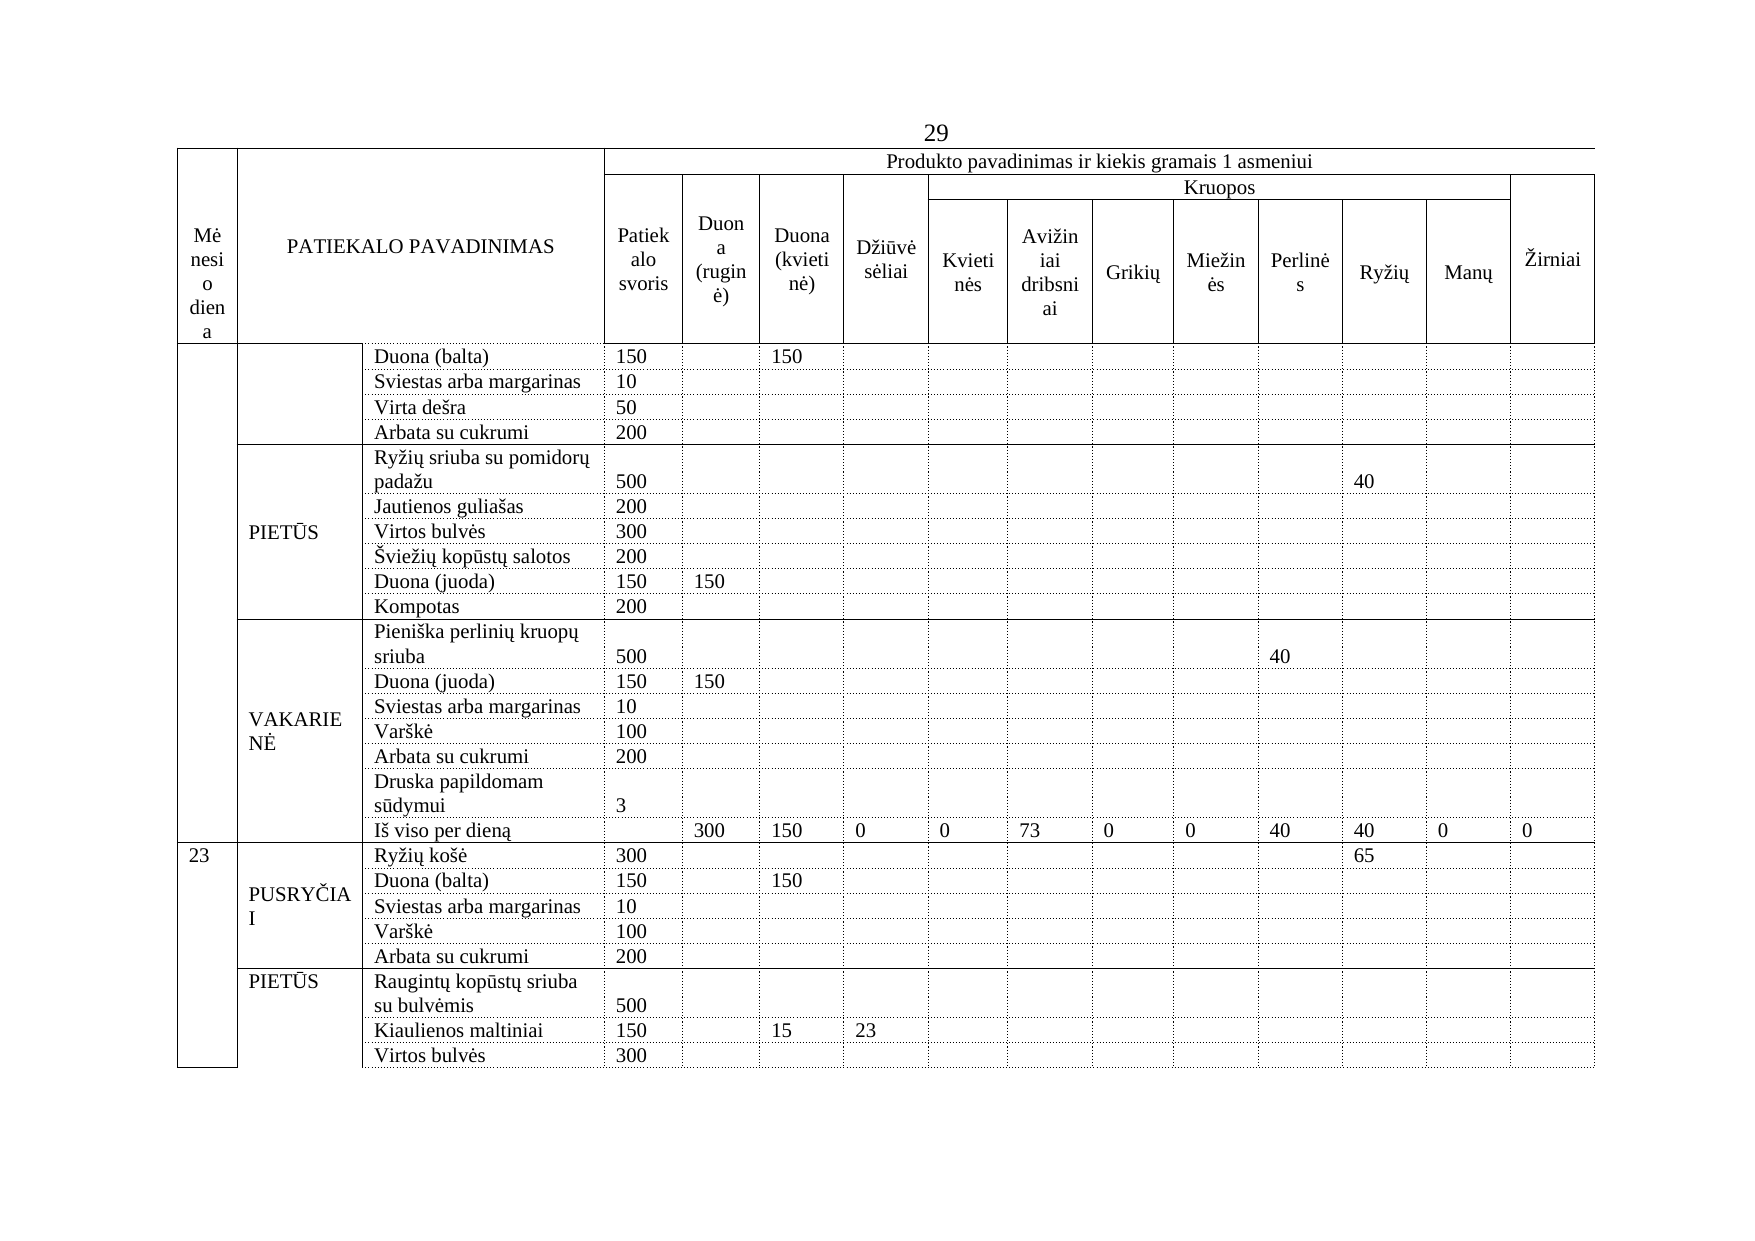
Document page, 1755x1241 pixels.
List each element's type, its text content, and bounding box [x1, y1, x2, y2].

table_cell [1092, 668, 1174, 693]
table_cell Arbata su cukrumi [363, 943, 604, 968]
table_cell [1092, 344, 1174, 368]
table_cell 300 [604, 518, 682, 543]
table_cell [1342, 969, 1426, 1017]
table_cell [1092, 419, 1174, 444]
table_cell [844, 394, 928, 419]
table_cell [928, 593, 1008, 618]
table_cell PIETŪS [238, 969, 362, 1067]
table_cell [1426, 743, 1511, 768]
table_cell [844, 843, 928, 867]
table_cell [1092, 543, 1174, 568]
table_cell 200 [604, 543, 682, 568]
table_cell 500 [604, 620, 682, 668]
table_cell [1174, 868, 1258, 892]
table_cell [1092, 394, 1174, 419]
table_cell Kompotas [363, 593, 604, 618]
table_cell [928, 743, 1008, 768]
table_cell [1008, 593, 1092, 618]
table_cell [1092, 1042, 1174, 1067]
table_cell [928, 843, 1008, 867]
table_cell [1008, 868, 1092, 892]
table_cell [1511, 868, 1595, 892]
table_cell 150 [682, 668, 760, 693]
table_cell [1511, 693, 1595, 718]
table_cell [1174, 668, 1258, 693]
table_cell 15 [760, 1017, 844, 1042]
table_cell 200 [604, 493, 682, 518]
table_cell [1426, 868, 1511, 892]
table_cell [1258, 868, 1342, 892]
table_cell 10 [604, 893, 682, 918]
table_cell [1258, 693, 1342, 718]
table_cell [1258, 743, 1342, 768]
table_cell [1174, 493, 1258, 518]
table_cell [928, 419, 1008, 444]
table_cell [1258, 1042, 1342, 1067]
table_cell [844, 768, 928, 817]
table_cell [1342, 419, 1426, 444]
table_cell [1174, 693, 1258, 718]
table_cell Arbata su cukrumi [363, 743, 604, 768]
table_cell [1342, 543, 1426, 568]
table_cell [682, 518, 760, 543]
table_cell [1174, 1017, 1258, 1042]
table_cell 10 [604, 693, 682, 718]
table_cell 150 [760, 344, 844, 368]
table_cell [1092, 1017, 1174, 1042]
table_cell [682, 369, 760, 393]
table_cell [1174, 918, 1258, 943]
table_cell [1342, 693, 1426, 718]
table_cell [1008, 843, 1092, 867]
table_cell 0 [844, 817, 928, 842]
table_cell [1008, 718, 1092, 743]
table_cell 100 [604, 718, 682, 743]
table_cell 150 [760, 868, 844, 892]
table_cell Iš viso per dieną [363, 817, 604, 842]
table_cell [1342, 369, 1426, 393]
table_cell [1511, 969, 1595, 1017]
table_cell [928, 493, 1008, 518]
table_cell [1258, 969, 1342, 1017]
table_cell [1092, 843, 1174, 867]
table_cell [604, 817, 682, 842]
table_cell [1258, 593, 1342, 618]
table_cell Duona (juoda) [363, 568, 604, 593]
table_cell [1008, 918, 1092, 943]
table_cell [1258, 668, 1342, 693]
table_cell [682, 969, 760, 1017]
table_cell [1511, 344, 1595, 368]
table_cell [682, 620, 760, 668]
table_cell [1426, 893, 1511, 918]
table_cell [682, 943, 760, 968]
table_cell Džiūvėsėliai [844, 175, 928, 343]
table_cell [1426, 768, 1511, 817]
table_cell Manų [1427, 200, 1510, 343]
table_cell [682, 344, 760, 368]
table_cell [682, 419, 760, 444]
table_cell [760, 843, 844, 867]
table_cell [1426, 369, 1511, 393]
table_cell [928, 344, 1008, 368]
table_cell [1092, 893, 1174, 918]
table_cell Ryžių [1343, 200, 1426, 343]
table_cell [1258, 518, 1342, 543]
table_cell [1258, 394, 1342, 419]
table_cell [1426, 843, 1511, 867]
table_cell [928, 1017, 1008, 1042]
table_cell 150 [760, 817, 844, 842]
table_cell [1426, 969, 1511, 1017]
table_cell [928, 768, 1008, 817]
table_cell [1511, 918, 1595, 943]
table_cell Sviestas arba margarinas [363, 693, 604, 718]
table_cell [844, 668, 928, 693]
table_cell [928, 943, 1008, 968]
table_cell [1342, 1042, 1426, 1067]
table_cell [1174, 419, 1258, 444]
table_cell [928, 1042, 1008, 1067]
table_cell [1174, 969, 1258, 1017]
table_cell [1511, 943, 1595, 968]
table_cell [1511, 768, 1595, 817]
table_cell [1008, 518, 1092, 543]
table_cell [1426, 943, 1511, 968]
table_cell 0 [928, 817, 1008, 842]
table_cell [1511, 518, 1595, 543]
table_cell Duona (ruginė) [683, 175, 759, 343]
table_cell [682, 593, 760, 618]
table_cell [928, 445, 1008, 493]
table_cell [1174, 620, 1258, 668]
table_cell [844, 918, 928, 943]
table_cell [844, 969, 928, 1017]
table_cell [928, 518, 1008, 543]
table_cell [1511, 1017, 1595, 1042]
table_cell Varškė [363, 718, 604, 743]
table_cell [1511, 419, 1595, 444]
table_cell [1511, 1042, 1595, 1067]
table_cell [844, 419, 928, 444]
table_cell [1092, 768, 1174, 817]
table_cell [1258, 1017, 1342, 1042]
table_cell [1342, 493, 1426, 518]
table_cell [1426, 419, 1511, 444]
table_cell Žirniai [1511, 175, 1594, 343]
table_cell [1342, 668, 1426, 693]
table_cell [928, 918, 1008, 943]
table_cell 500 [604, 445, 682, 493]
table_cell [1511, 543, 1595, 568]
table_cell [928, 893, 1008, 918]
table_cell Grikių [1093, 200, 1173, 343]
table_cell [1342, 620, 1426, 668]
table_cell [844, 943, 928, 968]
table_cell [238, 344, 362, 444]
table_cell [1426, 344, 1511, 368]
table_cell Duona (kvietinė) [760, 175, 843, 343]
table_cell [760, 593, 844, 618]
table_cell [928, 568, 1008, 593]
table_cell 500 [604, 969, 682, 1017]
table_cell [844, 493, 928, 518]
table_cell [928, 620, 1008, 668]
table_cell 73 [1008, 817, 1092, 842]
table_cell 300 [604, 843, 682, 867]
table_cell [1342, 1017, 1426, 1042]
table_cell [682, 1017, 760, 1042]
table_cell Avižiniai dribsniai [1008, 200, 1092, 343]
table_cell PUSRYČIAI [238, 843, 362, 968]
table_cell 23 [844, 1017, 928, 1042]
table_cell [1092, 568, 1174, 593]
table_cell [1426, 493, 1511, 518]
table_cell [1342, 768, 1426, 817]
table_cell [682, 543, 760, 568]
table_cell [844, 893, 928, 918]
table_cell Varškė [363, 918, 604, 943]
table_cell [760, 394, 844, 419]
table_cell 0 [1511, 817, 1595, 842]
table_cell [1511, 568, 1595, 593]
table_cell [928, 969, 1008, 1017]
table_cell [1258, 419, 1342, 444]
table_cell [1511, 445, 1595, 493]
table_cell [760, 445, 844, 493]
table_cell [1258, 893, 1342, 918]
table_cell 150 [604, 1017, 682, 1042]
table_cell [1008, 1042, 1092, 1067]
table_cell [760, 568, 844, 593]
table_cell [1174, 743, 1258, 768]
table_cell [1342, 893, 1426, 918]
table_cell [1511, 743, 1595, 768]
table_cell [682, 493, 760, 518]
table_cell [1342, 868, 1426, 892]
table_cell 3 [604, 768, 682, 817]
table_cell [1008, 893, 1092, 918]
table_cell [1426, 518, 1511, 543]
table_cell [1092, 593, 1174, 618]
table_cell Pieniška perlinių kruopų sriuba [363, 620, 604, 668]
table_cell [1008, 1017, 1092, 1042]
table_cell Virta dešra [363, 394, 604, 419]
table_cell [760, 419, 844, 444]
table_cell [1092, 868, 1174, 892]
table_cell 150 [682, 568, 760, 593]
table_cell Ryžių sriuba su pomidorų padažu [363, 445, 604, 493]
table_cell [844, 693, 928, 718]
table_cell [760, 743, 844, 768]
table_cell [682, 445, 760, 493]
table_cell [928, 369, 1008, 393]
table_cell [760, 369, 844, 393]
table_cell [1174, 518, 1258, 543]
table_cell [1008, 493, 1092, 518]
table_cell [1008, 969, 1092, 1017]
table_cell [1511, 620, 1595, 668]
table_cell [844, 543, 928, 568]
table_cell 40 [1342, 445, 1426, 493]
table_cell [1258, 943, 1342, 968]
table_cell [1342, 344, 1426, 368]
table_cell [844, 620, 928, 668]
table_cell Arbata su cukrumi [363, 419, 604, 444]
table_cell [1426, 445, 1511, 493]
table_cell [682, 1042, 760, 1067]
table_cell [1174, 344, 1258, 368]
table_cell [1258, 493, 1342, 518]
table_cell [1092, 493, 1174, 518]
table_cell [1174, 593, 1258, 618]
table_cell [1174, 369, 1258, 393]
table_cell [844, 568, 928, 593]
table_cell [760, 893, 844, 918]
table_cell [844, 868, 928, 892]
table_cell Duona (balta) [363, 868, 604, 892]
table_cell [1092, 918, 1174, 943]
table_cell [760, 543, 844, 568]
table_cell 300 [682, 817, 760, 842]
table_cell Kvietinės [929, 200, 1007, 343]
table_cell [928, 543, 1008, 568]
table_cell [1174, 893, 1258, 918]
table_cell [682, 768, 760, 817]
table_cell [760, 518, 844, 543]
table_cell [1426, 394, 1511, 419]
table_cell [1426, 1017, 1511, 1042]
table_cell [1426, 718, 1511, 743]
table_cell [1342, 593, 1426, 618]
table_cell [760, 620, 844, 668]
table_cell [1174, 718, 1258, 743]
table_cell [1342, 568, 1426, 593]
table_cell [1342, 943, 1426, 968]
table_cell [1258, 918, 1342, 943]
table_cell [1511, 593, 1595, 618]
table_cell [1174, 543, 1258, 568]
table_cell Sviestas arba margarinas [363, 369, 604, 393]
table_cell [1174, 768, 1258, 817]
table_header PATIEKALO PAVADINIMAS [238, 149, 604, 343]
table_cell [844, 518, 928, 543]
table_cell [760, 718, 844, 743]
table_cell [760, 918, 844, 943]
table_cell [1258, 843, 1342, 867]
table_cell Raugintų kopūstų sriuba su bulvėmis [363, 969, 604, 1017]
table_cell [682, 394, 760, 419]
table_cell [844, 593, 928, 618]
table_cell [1511, 369, 1595, 393]
table_cell Druska papildomam sūdymui [363, 768, 604, 817]
table_cell [928, 394, 1008, 419]
table_cell [682, 693, 760, 718]
table_cell [1511, 668, 1595, 693]
table_cell Patiekalo svoris [605, 175, 682, 343]
table_cell [1342, 918, 1426, 943]
table_cell [1426, 543, 1511, 568]
table_cell [1342, 518, 1426, 543]
table_cell 150 [604, 568, 682, 593]
table_cell [1008, 419, 1092, 444]
table_cell [1342, 394, 1426, 419]
table_cell [1258, 445, 1342, 493]
table_cell [1092, 969, 1174, 1017]
table_cell [844, 344, 928, 368]
table_cell [1174, 568, 1258, 593]
table_cell Šviežių kopūstų salotos [363, 543, 604, 568]
table_cell [1008, 568, 1092, 593]
table_header Mėnesio diena [178, 149, 237, 343]
table_cell 200 [604, 419, 682, 444]
table_cell [1511, 893, 1595, 918]
table_cell 40 [1258, 817, 1342, 842]
table_cell [1426, 593, 1511, 618]
table_cell [760, 668, 844, 693]
table_cell Virtos bulvės [363, 518, 604, 543]
table_cell 200 [604, 943, 682, 968]
table_cell Duona (juoda) [363, 668, 604, 693]
table_cell [844, 1042, 928, 1067]
table_cell Ryžių košė [363, 843, 604, 867]
table_cell 300 [604, 1042, 682, 1067]
table_cell Sviestas arba margarinas [363, 893, 604, 918]
table_cell 150 [604, 668, 682, 693]
table_cell [928, 718, 1008, 743]
table_cell [1092, 369, 1174, 393]
table_cell [1342, 743, 1426, 768]
table_cell [928, 693, 1008, 718]
table_cell [682, 843, 760, 867]
table_cell [1092, 693, 1174, 718]
table_cell [1008, 344, 1092, 368]
table_cell 0 [1092, 817, 1174, 842]
table_cell [1426, 918, 1511, 943]
table_cell [178, 344, 237, 842]
table_cell [1092, 743, 1174, 768]
table_cell [1174, 843, 1258, 867]
table_cell [1008, 668, 1092, 693]
table_cell PIETŪS [238, 445, 362, 618]
table_cell [1174, 445, 1258, 493]
table_cell [1511, 493, 1595, 518]
table_cell [1008, 768, 1092, 817]
table_cell Miežinės [1174, 200, 1258, 343]
table_cell [1426, 693, 1511, 718]
table_cell Kiaulienos maltiniai [363, 1017, 604, 1042]
table_cell [1426, 668, 1511, 693]
table_cell VAKARIENĖ [238, 620, 362, 842]
table_cell 200 [604, 593, 682, 618]
table_cell 10 [604, 369, 682, 393]
table_cell [1426, 568, 1511, 593]
table_cell [1511, 843, 1595, 867]
table_cell [1008, 369, 1092, 393]
table_cell Perlinės [1259, 200, 1342, 343]
table_cell [760, 493, 844, 518]
table_cell [844, 369, 928, 393]
table_cell [1008, 693, 1092, 718]
table_cell [1092, 718, 1174, 743]
table_cell Duona (balta) [363, 343, 604, 368]
table_cell [1008, 620, 1092, 668]
table_cell [1092, 518, 1174, 543]
table_cell [1174, 1042, 1258, 1067]
table_cell 0 [1426, 817, 1511, 842]
table_cell 40 [1342, 817, 1426, 842]
table_cell 150 [604, 344, 682, 368]
table_cell [1258, 344, 1342, 368]
table_cell [1008, 943, 1092, 968]
table_cell [682, 718, 760, 743]
table_cell [1092, 943, 1174, 968]
table_cell Kruopos [929, 175, 1510, 199]
table_cell [1008, 394, 1092, 419]
table_cell [928, 668, 1008, 693]
table_cell Virtos bulvės [363, 1042, 604, 1067]
table_cell 200 [604, 743, 682, 768]
table_cell 65 [1342, 843, 1426, 867]
table_cell 50 [604, 394, 682, 419]
table_cell [1342, 718, 1426, 743]
table_cell [844, 743, 928, 768]
table_cell [1258, 369, 1342, 393]
table_cell [1174, 394, 1258, 419]
table_cell 150 [604, 868, 682, 892]
table_cell [844, 718, 928, 743]
table_cell 0 [1174, 817, 1258, 842]
table_cell [1258, 543, 1342, 568]
table_cell [682, 918, 760, 943]
table_cell [760, 943, 844, 968]
table_cell [682, 868, 760, 892]
table_cell [1258, 718, 1342, 743]
table_cell 23 [178, 843, 237, 1067]
table_cell [1008, 445, 1092, 493]
table_cell [760, 1042, 844, 1067]
table_cell [1426, 1042, 1511, 1067]
table_cell 40 [1258, 620, 1342, 668]
table_cell [682, 893, 760, 918]
table_cell [1258, 768, 1342, 817]
table_header Produkto pavadinimas ir kiekis gramais 1 asmeniui [605, 149, 1595, 174]
table_cell Jautienos guliašas [363, 493, 604, 518]
table_cell [1511, 718, 1595, 743]
table_cell [682, 743, 760, 768]
table_cell [928, 868, 1008, 892]
table_cell [760, 969, 844, 1017]
table_cell [844, 445, 928, 493]
table_cell [760, 768, 844, 817]
table_cell [1092, 620, 1174, 668]
table_cell [1511, 394, 1595, 419]
table_cell [1426, 620, 1511, 668]
table_cell [1092, 445, 1174, 493]
table_cell 100 [604, 918, 682, 943]
table_cell [1008, 743, 1092, 768]
table_cell [1174, 943, 1258, 968]
table_cell [1008, 543, 1092, 568]
table_cell [1258, 568, 1342, 593]
table_cell [760, 693, 844, 718]
